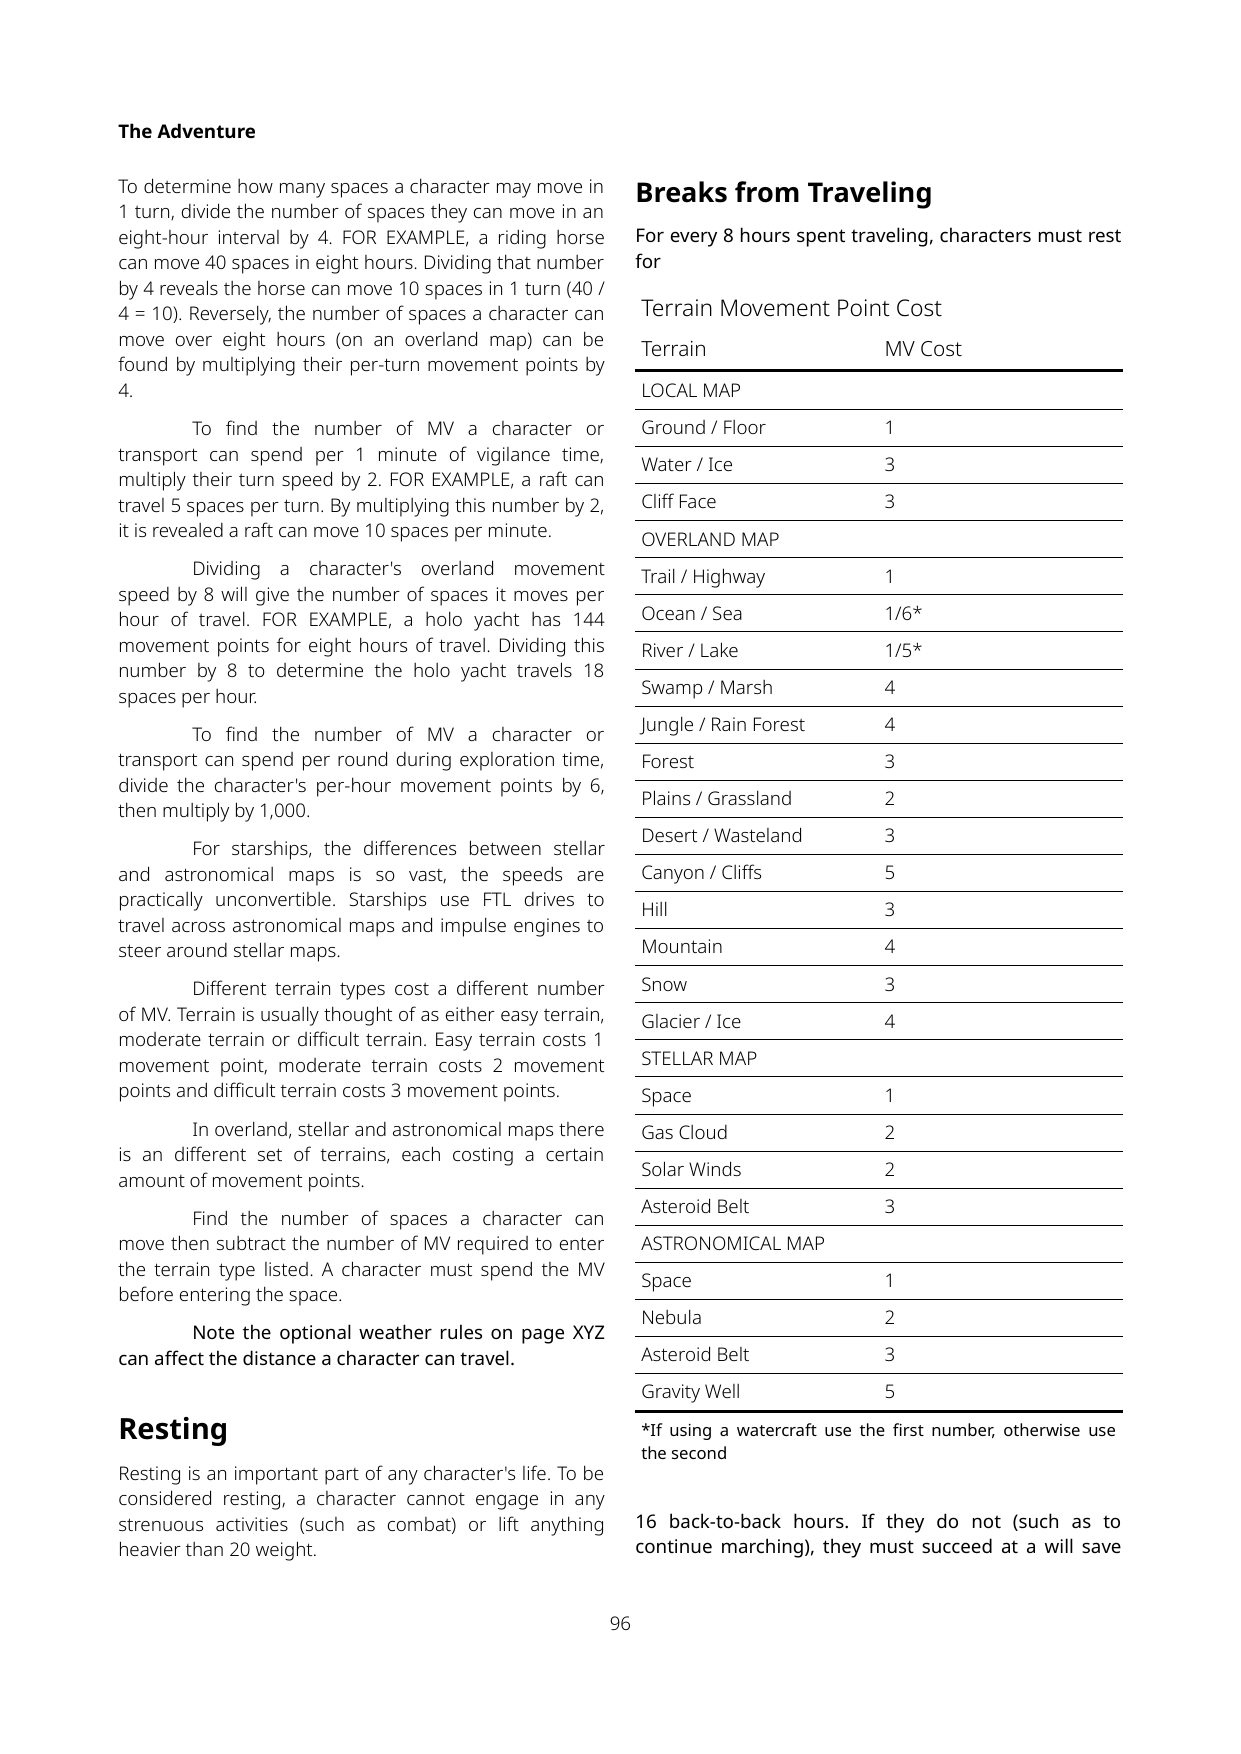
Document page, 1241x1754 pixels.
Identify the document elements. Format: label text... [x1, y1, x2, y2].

table_cell 3 [879, 818, 1122, 854]
table_cell Ground / Floor [635, 410, 879, 446]
table_cell 5 [879, 1374, 1122, 1410]
table_cell 2 [879, 1152, 1122, 1188]
table_cell Hill [635, 892, 879, 928]
table_cell 1/5* [879, 632, 1122, 668]
table_header Terrain Movement Point Cost [635, 286, 1122, 329]
table_cell Trail / Highway [635, 558, 879, 594]
table_cell 1/6* [879, 595, 1122, 631]
text In overland, stellar and astronomical maps there is an different set of terrains, each costing a certain amount of movement points. [118, 1116, 605, 1192]
text For starships, the differences between stellar and astronomical maps is so vast, the speeds are practically unconvertible. Starships use FTL drives to travel across astronomical maps and impulse engines to steer around stellar maps. [118, 836, 605, 963]
table_cell 1 [879, 558, 1122, 594]
table_cell 4 [879, 1003, 1122, 1039]
table_cell 4 [879, 670, 1122, 706]
table_cell ASTRONOMICAL MAP [635, 1226, 1122, 1262]
table_cell Swamp / Marsh [635, 670, 879, 706]
table_cell River / Lake [635, 632, 879, 668]
table_cell 3 [879, 447, 1122, 483]
table_cell Space [635, 1077, 879, 1113]
text To determine how many spaces a character may move in 1 turn, divide the number of spaces they can move in an eight-hour interval by 4. FOR EXAMPLE, a riding horse can move 40 spaces in eight hours. Dividing that number by 4 reveals the horse can move 10 spaces in 1 turn (40 / 4 = 10). Reversely, the number of spaces a character can move over eight hours (on an overland map) can be found by multiplying their per-turn movement points by 4. [118, 173, 605, 403]
table_cell Terrain [635, 329, 879, 369]
table_cell 4 [879, 929, 1122, 965]
table_cell Ocean / Sea [635, 595, 879, 631]
table_cell Glacier / Ice [635, 1003, 879, 1039]
table_cell 3 [879, 1189, 1122, 1225]
table_cell 3 [879, 744, 1122, 780]
text To find the number of MV a character or transport can spend per round during exploration time, divide the character's per-hour movement points by 6, then multiply by 1,000. [118, 721, 605, 823]
table_cell 1 [879, 1077, 1122, 1113]
table_cell Snow [635, 966, 879, 1002]
table_cell 3 [879, 1337, 1122, 1373]
table_cell Solar Winds [635, 1152, 879, 1188]
text Different terrain types cost a different number of MV. Terrain is usually thought of as either easy terrain, moderate terrain or difficult terrain. Easy terrain costs 1 movement point, moderate terrain costs 2 movement points and difficult terrain costs 3 movement points. [118, 976, 605, 1103]
table_cell 2 [879, 1115, 1122, 1151]
table_cell Asteroid Belt [635, 1189, 879, 1225]
table_cell Mountain [635, 929, 879, 965]
table_cell Water / Ice [635, 447, 879, 483]
text To find the number of MV a character or transport can spend per 1 minute of vigilance time, multiply their turn speed by 2. FOR EXAMPLE, a raft can travel 5 spaces per turn. By multiplying this number by 2, it is revealed a raft can move 10 spaces per minute. [118, 415, 605, 543]
table_cell 2 [879, 781, 1122, 817]
text Breaks from Traveling [635, 173, 1122, 210]
table_cell STELLAR MAP [635, 1040, 1122, 1076]
table_cell Space [635, 1263, 879, 1299]
table_cell Asteroid Belt [635, 1337, 879, 1373]
table_cell 3 [879, 966, 1122, 1002]
table_cell Plains / Grassland [635, 781, 879, 817]
text Note the optional weather rules on page XYZ can affect the distance a character can travel. [118, 1319, 605, 1371]
table_cell *If using a watercraft use the first number, otherwise use the second [635, 1413, 1122, 1470]
table_cell 3 [879, 484, 1122, 520]
table_cell OVERLAND MAP [635, 521, 1122, 557]
table_cell 1 [879, 410, 1122, 446]
table_cell MV Cost [879, 329, 1122, 369]
table_cell Jungle / Rain Forest [635, 707, 879, 743]
table_cell Cliff Face [635, 484, 879, 520]
table_cell Gas Cloud [635, 1115, 879, 1151]
table_cell 1 [879, 1263, 1122, 1299]
table_cell Desert / Wasteland [635, 818, 879, 854]
table_cell 4 [879, 707, 1122, 743]
subtitle Resting [118, 1408, 605, 1448]
table_cell 2 [879, 1300, 1122, 1336]
table_cell Gravity Well [635, 1374, 879, 1410]
text For every 8 hours spent traveling, characters must rest for [635, 222, 1122, 273]
table_cell Forest [635, 744, 879, 780]
text Resting is an important part of any character's life. To be considered resting, a character cannot engage in any strenuous activities (such as combat) or lift anything heavier than 20 weight. [118, 1460, 605, 1562]
text Find the number of spaces a character can move then subtract the number of MV required to enter the terrain type listed. A character must spend the MV before entering the space. [118, 1205, 605, 1307]
text 16 back-to-back hours. If they do not (such as to continue marching), they must succeed at a will save [635, 1508, 1122, 1559]
table_cell Canyon / Cliffs [635, 855, 879, 891]
table_cell 5 [879, 855, 1122, 891]
text Dividing a character's overland movement speed by 8 will give the number of spaces it moves per hour of travel. FOR EXAMPLE, a holo yacht has 144 movement points for eight hours of travel. Dividing this number by 8 to determine the holo yacht travels 18 spaces per hour. [118, 555, 605, 708]
table_cell 3 [879, 892, 1122, 928]
table_cell LOCAL MAP [635, 372, 1122, 409]
table_cell Nebula [635, 1300, 879, 1336]
